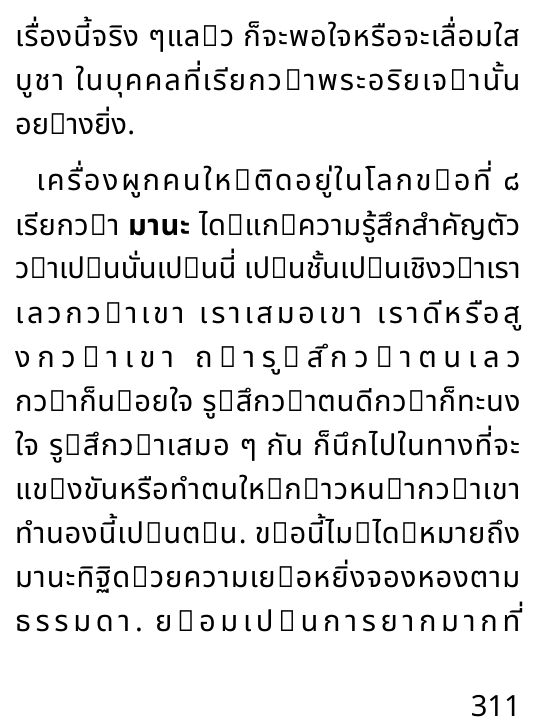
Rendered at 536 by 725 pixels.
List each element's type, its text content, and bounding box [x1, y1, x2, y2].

text เครื่องผูกคนใหติดอยู่ในโลกขอที่ ๘ เรียกวา มานะ ไดแกความรู้สึกสําคัญตัววาเปนนั่นเปนนี่ เปนชั้นเปนเชิงวาเราเลวกวาเขา เราเสมอเขา เราดีหรือสูงกวาเขา ถารูสึกวาตนเลวกวาก็นอยใจ รูสึกวาตนดีกวาก็ทะนงใจ รูสึกวาเสมอ ๆ กัน ก็นึกไปในทางที่จะแขงขันหรือทําตนใหกาวหนากวาเขา ทํานองนี้เปนตน. ขอนี้ไมไดหมายถึงมานะทิฐิดวยความเยอหยิ่งจองหองตามธรรมดา. ยอมเปนการยากมากที่ [15, 160, 521, 645]
text เรื่องนี้จริง ๆแลว ก็จะพอใจหรือจะเลื่อมใสบูชา ในบุคคลที่เรียกวาพระอริยเจานั้นอยางยิ่ง. [15, 15, 521, 147]
